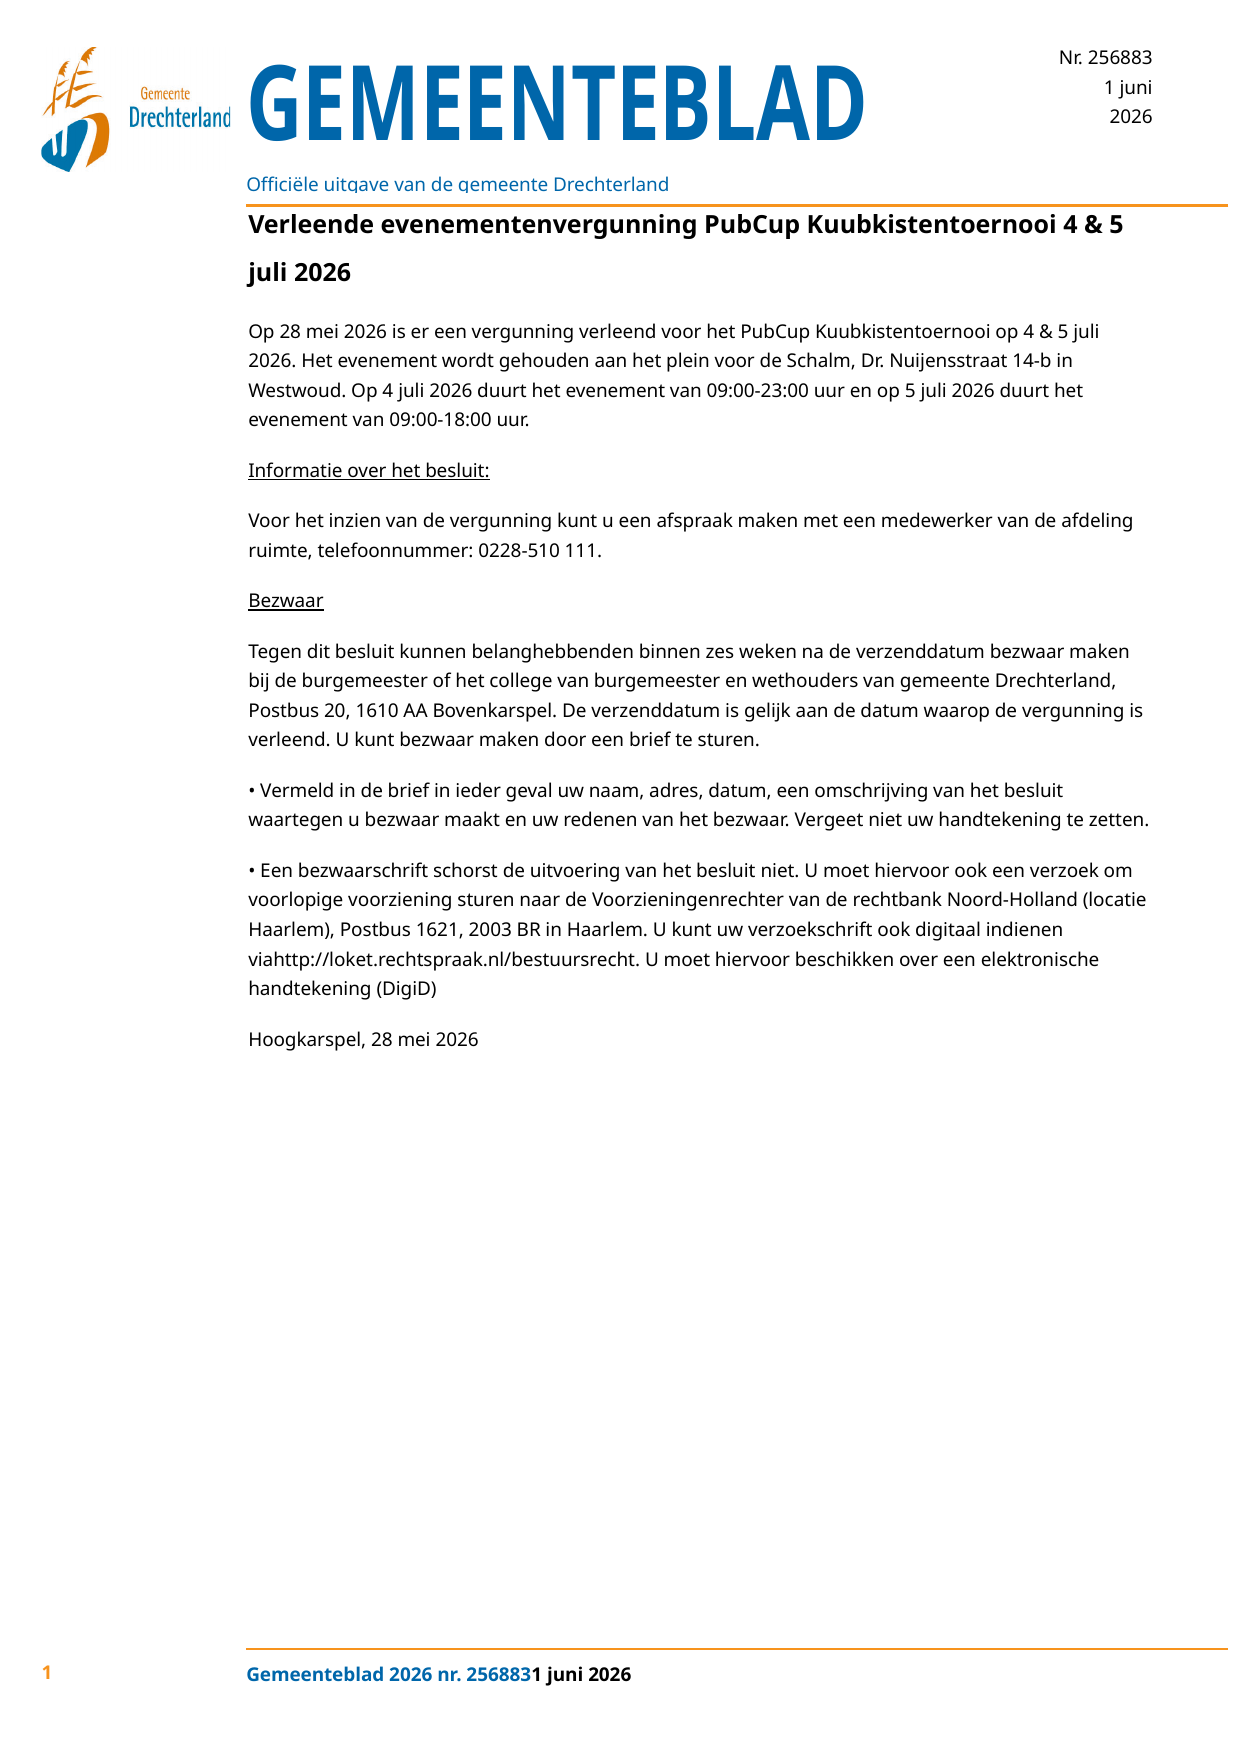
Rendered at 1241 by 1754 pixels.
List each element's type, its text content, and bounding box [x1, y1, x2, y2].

text Bezwaar [248, 587, 1152, 613]
text Op 28 mei 2026 is er een vergunning verleend voor het PubCup Kuubkistentoernooi op 4 & 5 juli 2026. Het evenement wordt gehouden aan het plein voor de Schalm, Dr. Nuijensstraat 14-b in Westwoud. Op 4 juli 2026 duurt het evenement van 09:00-23:00 uur en op 5 juli 2026 duurt het evenement van 09:00-18:00 uur. [248, 318, 1152, 432]
picture [41, 47, 231, 172]
text Tegen dit besluit kunnen belanghebbenden binnen zes weken na de verzenddatum bezwaar maken bij de burgemeester of het college van burgemeester en wethouders van gemeente Drechterland, Postbus 20, 1610 AA Bovenkarspel. De verzenddatum is gelijk aan de datum waarop de vergunning is verleend. U kunt bezwaar maken door een brief te sturen. [248, 638, 1152, 752]
picture [41, 158, 64, 172]
text • Een bezwaarschrift schorst de uitvoering van het besluit niet. U moet hiervoor ook een verzoek om voorlopige voorziening sturen naar de Voorzieningenrechter van de rechtbank Noord-Holland (locatie Haarlem), Postbus 1621, 2003 BR in Haarlem. U kunt uw verzoekschrift ook digitaal indienen viahttp://loket.rechtspraak.nl/bestuursrecht. U moet hiervoor beschikken over een elektronische handtekening (DigiD) [248, 857, 1152, 1001]
text Informatie over het besluit: [248, 457, 1152, 483]
text • Vermeld in de brief in ieder geval uw naam, adres, datum, een omschrijving van het besluit waartegen u bezwaar maakt en uw redenen van het bezwaar. Vergeet niet uw handtekening te zetten. [248, 777, 1152, 832]
text Verleende evenementenvergunning PubCup Kuubkistentoernooi 4 & 5 juli 2026 [248, 207, 1152, 288]
text Hoogkarspel, 28 mei 2026 [248, 1026, 1152, 1052]
picture [226, 115, 231, 124]
text Voor het inzien van de vergunning kunt u een afspraak maken met een medewerker van de afdeling ruimte, telefoonnummer: 0228-510 111. [248, 507, 1152, 563]
